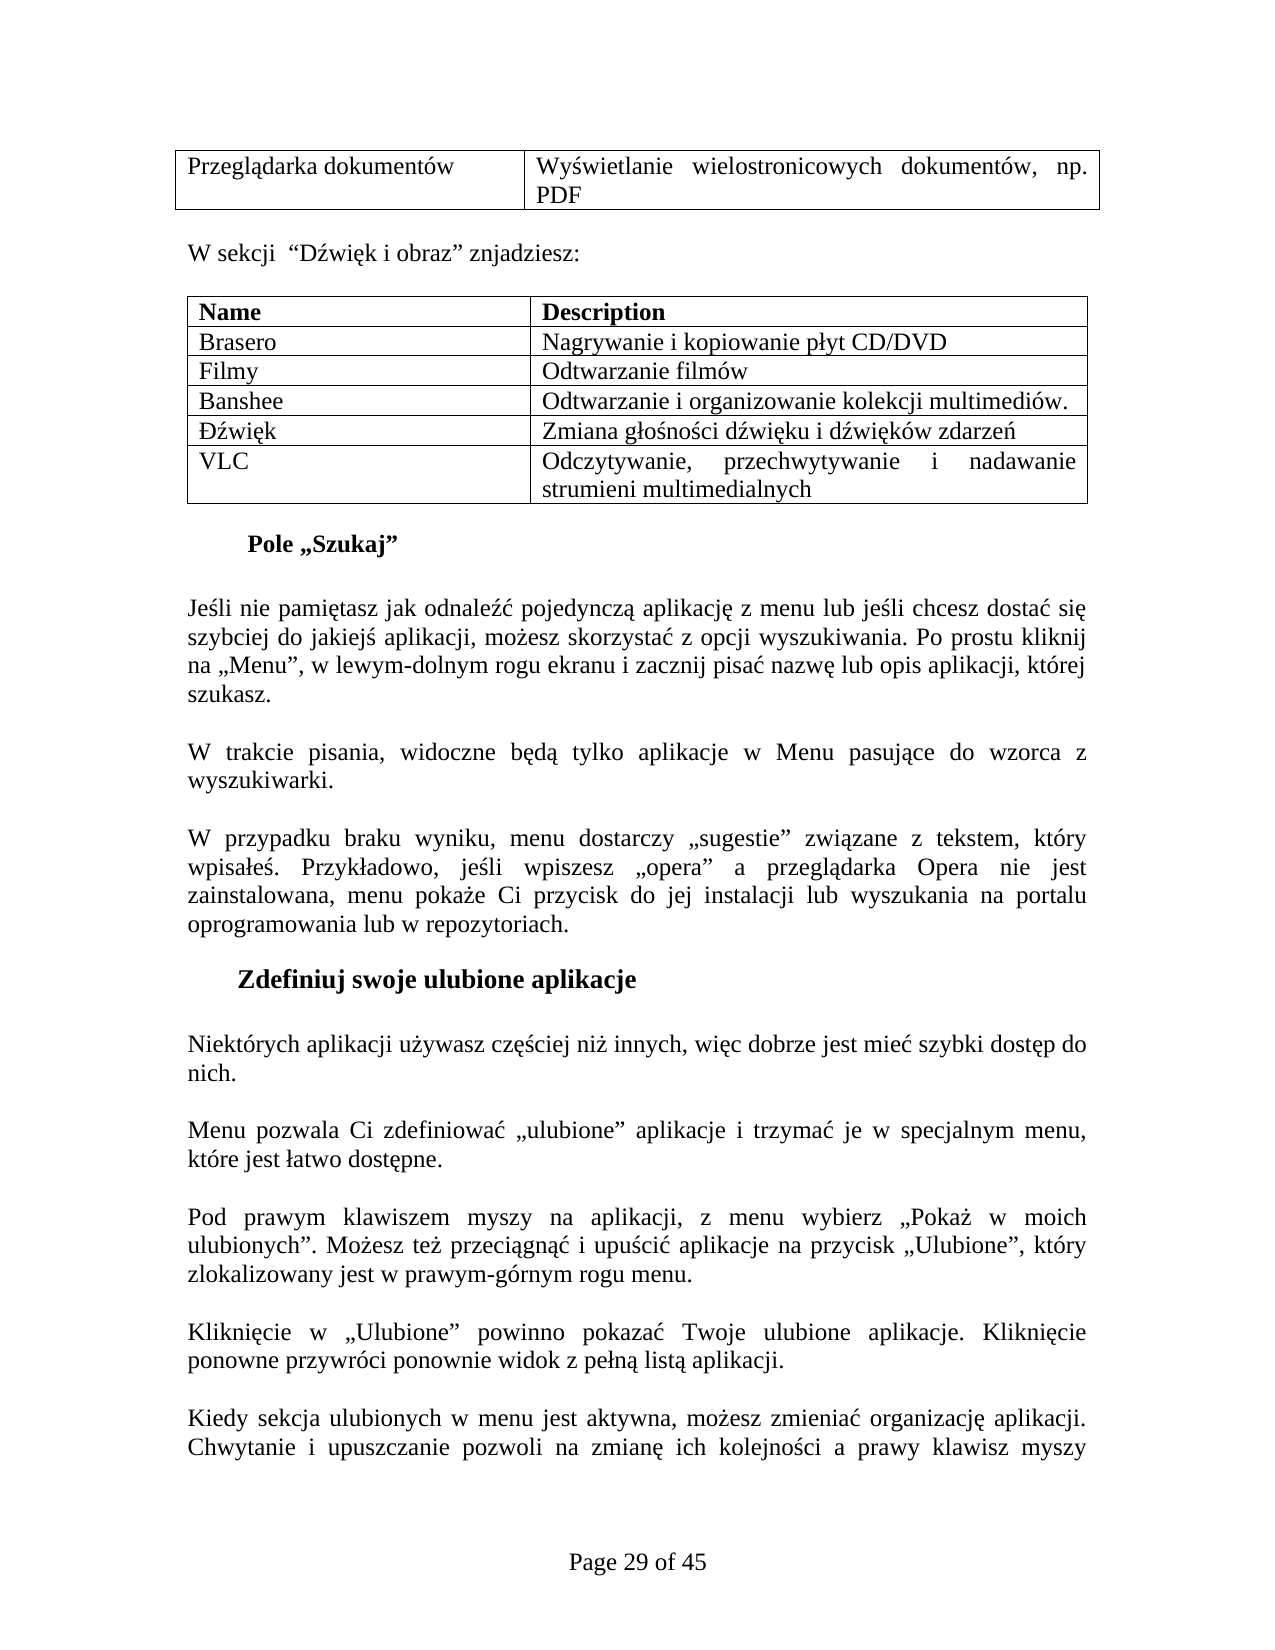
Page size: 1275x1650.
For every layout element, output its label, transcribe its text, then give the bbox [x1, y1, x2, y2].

text W sekcji “Dźwięk i obraz” znjadziesz: [187, 238, 1087, 267]
table_cell Odczytywanie, przechwytywanie i nadawanie strumieni multimedialnych [531, 446, 1087, 503]
table_cell Odtwarzanie filmów [531, 356, 1087, 385]
text Jeśli nie pamiętasz jak odnaleźć pojedynczą aplikację z menu lub jeśli chcesz dostać się szybciej do jakiejś aplikacji, możesz skorzystać z opcji wyszukiwania. Po prostu kliknij na „Menu”, w lewym-dolnym rogu ekranu i zacznij pisać nazwę lub opis aplikacji, której szukasz. [187, 593, 1087, 708]
text Niektórych aplikacji używasz częściej niż innych, więc dobrze jest mieć szybki dostęp do nich. [187, 1029, 1087, 1087]
table_header Description [531, 297, 1087, 326]
table_header Name [188, 297, 530, 326]
table_cell Wyświetlanie wielostronicowych dokumentów, np. PDF [525, 151, 1099, 208]
table_cell Banshee [188, 386, 530, 415]
table_cell Przeglądarka dokumentów [176, 151, 524, 208]
text W trakcie pisania, widoczne będą tylko aplikacje w Menu pasujące do wzorca z wyszukiwarki. [187, 737, 1087, 794]
table_cell Odtwarzanie i organizowanie kolekcji multimediów. [531, 386, 1087, 415]
table_cell Ðźwięk [188, 416, 530, 445]
text Kiedy sekcja ulubionych w menu jest aktywna, możesz zmieniać organizację aplikacji. Chwytanie i upuszczanie pozwoli na zmianę ich kolejności a prawy klawisz myszy [187, 1403, 1087, 1461]
subtitle Zdefiniuj swoje ulubione aplikacje [187, 963, 1087, 994]
text Menu pozwala Ci zdefiniować „ulubione” aplikacje i trzymać je w specjalnym menu, które jest łatwo dostępne. [187, 1116, 1087, 1173]
table_cell VLC [188, 446, 530, 503]
text W przypadku braku wyniku, menu dostarczy „sugestie” związane z tekstem, który wpisałeś. Przykładowo, jeśli wpiszesz „opera” a przeglądarka Opera nie jest zainstalowana, menu pokaże Ci przycisk do jej instalacji lub wyszukania na portalu oprogramowania lub w repozytoriach. [187, 823, 1087, 938]
table_cell Brasero [188, 327, 530, 355]
table_cell Zmiana głośności dźwięku i dźwięków zdarzeń [531, 416, 1087, 445]
table_cell Nagrywanie i kopiowanie płyt CD/DVD [531, 327, 1087, 355]
text Pod prawym klawiszem myszy na aplikacji, z menu wybierz „Pokaż w moich ulubionych”. Możesz też przeciągnąć i upuścić aplikacje na przycisk „Ulubione”, który zlokalizowany jest w prawym-górnym rogu menu. [187, 1202, 1087, 1288]
table_cell Filmy [188, 356, 530, 385]
